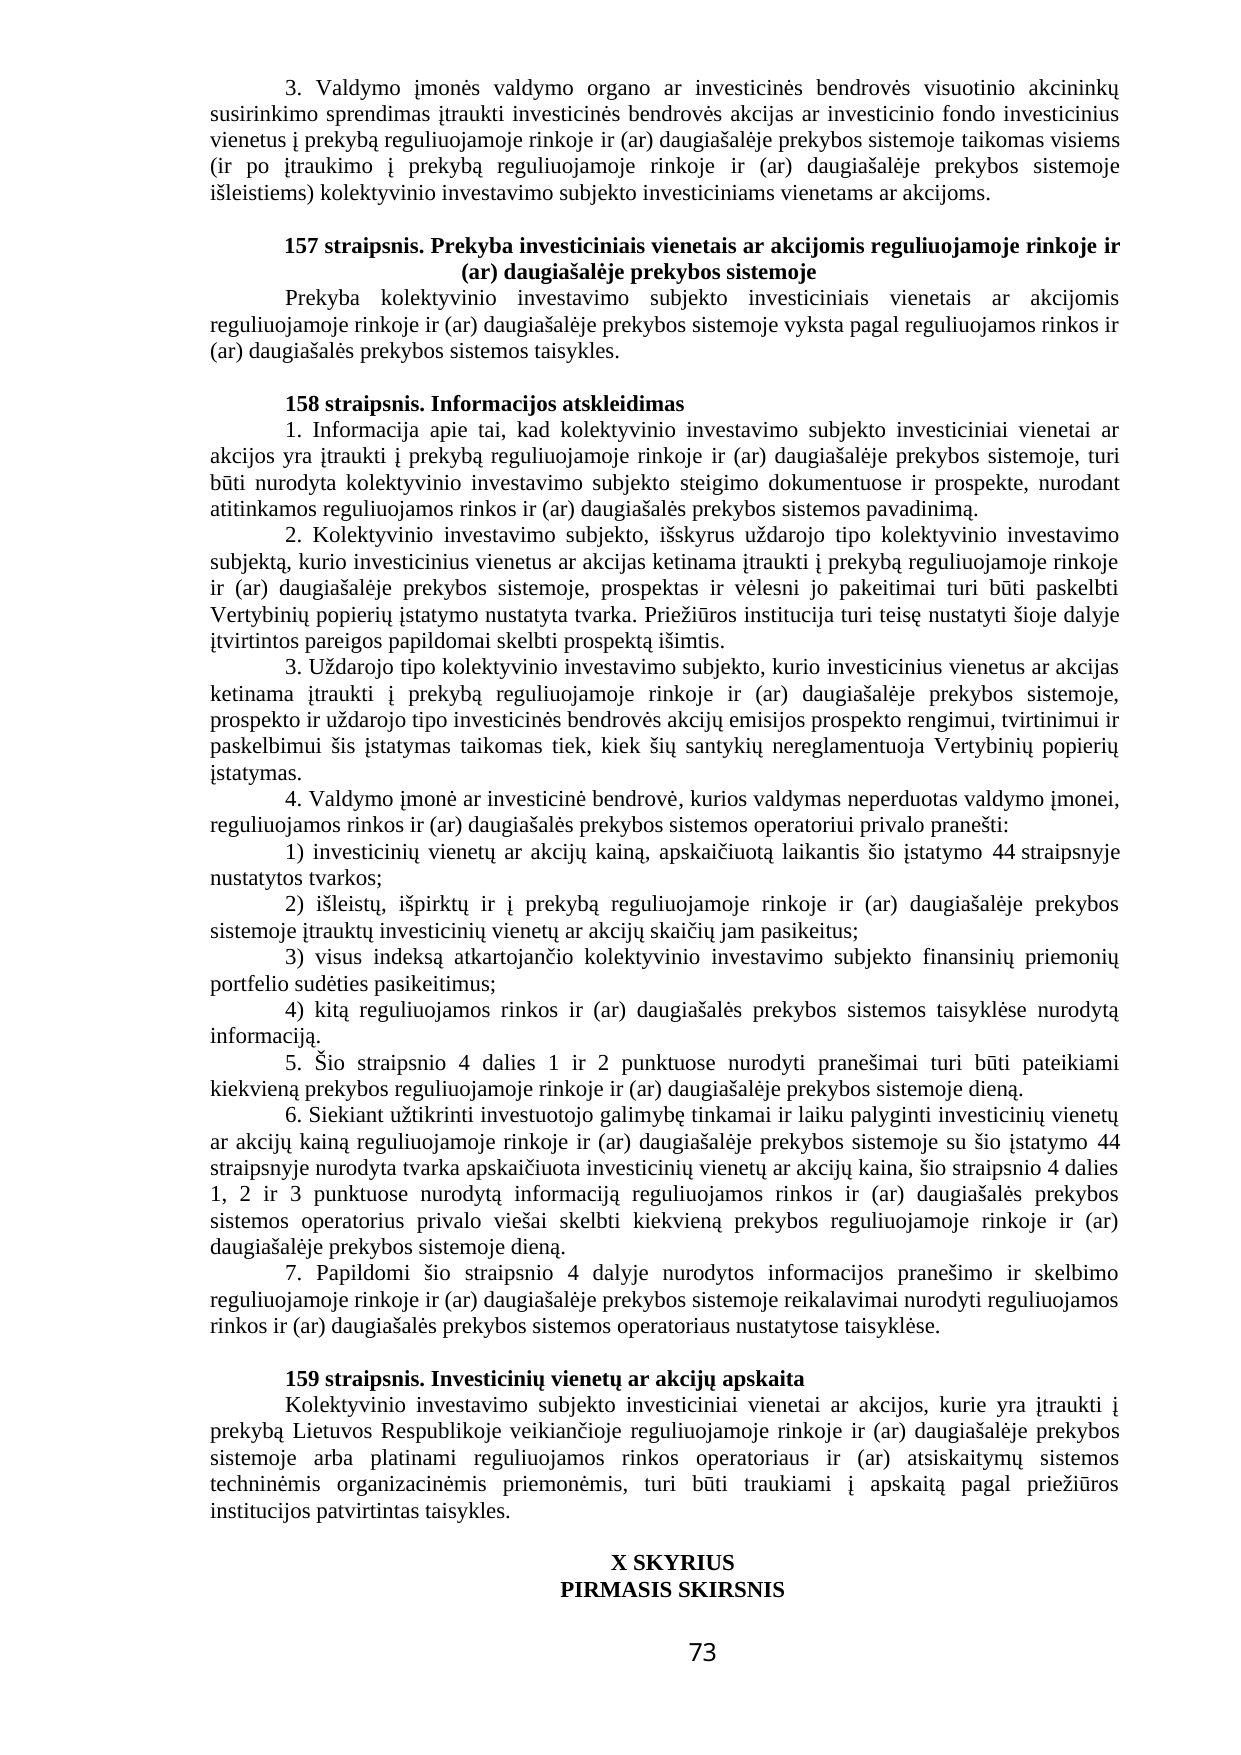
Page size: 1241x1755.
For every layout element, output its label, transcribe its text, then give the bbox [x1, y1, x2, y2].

text 2. Kolektyvinio investavimo subjekto, išskyrus uždarojo tipo kolektyvinio investavimo subjektą, kurio investicinius vienetus ar akcijas ketinama įtraukti į prekybą reguliuojamoje rinkoje ir (ar) daugiašalėje prekybos sistemoje, prospektas ir vėlesni jo pakeitimai turi būti paskelbti Vertybinių popierių įstatymo nustatyta tvarka. Priežiūros institucija turi teisę nustatyti šioje dalyje įtvirtintos pareigos papildomai skelbti prospektą išimtis. [210, 522, 1120, 653]
text Kolektyvinio investavimo subjekto investiciniai vienetai ar akcijos, kurie yra įtraukti į prekybą Lietuvos Respublikoje veikiančioje reguliuojamoje rinkoje ir (ar) daugiašalėje prekybos sistemoje arba platinami reguliuojamos rinkos operatoriaus ir (ar) atsiskaitymų sistemos techninėmis organizacinėmis priemonėmis, turi būti traukiami į apskaitą pagal priežiūros institucijos patvirtintas taisykles. [210, 1391, 1120, 1523]
text 6. Siekiant užtikrinti investuotojo galimybę tinkamai ir laiku palyginti investicinių vienetų ar akcijų kainą reguliuojamoje rinkoje ir (ar) daugiašalėje prekybos sistemoje su šio įstatymo 44 straipsnyje nurodyta tvarka apskaičiuota investicinių vienetų ar akcijų kaina, šio straipsnio 4 dalies 1, 2 ir 3 punktuose nurodytą informaciją reguliuojamos rinkos ir (ar) daugiašalės prekybos sistemos operatorius privalo viešai skelbti kiekvieną prekybos reguliuojamoje rinkoje ir (ar) daugiašalėje prekybos sistemoje dieną. [210, 1101, 1120, 1259]
text 1) investicinių vienetų ar akcijų kainą, apskaičiuotą laikantis šio įstatymo 44 straipsnyje nustatytos tvarkos; [210, 838, 1120, 891]
text 3. Valdymo įmonės valdymo organo ar investicinės bendrovės visuotinio akcininkų susirinkimo sprendimas įtraukti investicinės bendrovės akcijas ar investicinio fondo investicinius vienetus į prekybą reguliuojamoje rinkoje ir (ar) daugiašalėje prekybos sistemoje taikomas visiems (ir po įtraukimo į prekybą reguliuojamoje rinkoje ir (ar) daugiašalėje prekybos sistemoje išleistiems) kolektyvinio investavimo subjekto investiciniams vienetams ar akcijoms. [210, 73, 1120, 205]
text 159 straipsnis. Investicinių vienetų ar akcijų apskaita [210, 1365, 1120, 1391]
text 158 straipsnis. Informacijos atskleidimas [210, 390, 1120, 416]
text 4. Valdymo įmonė ar investicinė bendrovė, kurios valdymas neperduotas valdymo įmonei, reguliuojamos rinkos ir (ar) daugiašalės prekybos sistemos operatoriui privalo pranešti: [210, 785, 1120, 838]
text 1. Informacija apie tai, kad kolektyvinio investavimo subjekto investiciniai vienetai ar akcijos yra įtraukti į prekybą reguliuojamoje rinkoje ir (ar) daugiašalėje prekybos sistemoje, turi būti nurodyta kolektyvinio investavimo subjekto steigimo dokumentuose ir prospekte, nurodant atitinkamos reguliuojamos rinkos ir (ar) daugiašalės prekybos sistemos pavadinimą. [210, 416, 1120, 522]
text 3. Uždarojo tipo kolektyvinio investavimo subjekto, kurio investicinius vienetus ar akcijas ketinama įtraukti į prekybą reguliuojamoje rinkoje ir (ar) daugiašalėje prekybos sistemoje, prospekto ir uždarojo tipo investicinės bendrovės akcijų emisijos prospekto rengimui, tvirtinimui ir paskelbimui šis įstatymas taikomas tiek, kiek šių santykių nereglamentuoja Vertybinių popierių įstatymas. [210, 653, 1120, 785]
text 7. Papildomi šio straipsnio 4 dalyje nurodytos informacijos pranešimo ir skelbimo reguliuojamoje rinkoje ir (ar) daugiašalėje prekybos sistemoje reikalavimai nurodyti reguliuojamos rinkos ir (ar) daugiašalės prekybos sistemos operatoriaus nustatytose taisyklėse. [210, 1259, 1120, 1338]
text 157 straipsnis. Prekyba investiciniais vienetais ar akcijomis reguliuojamoje rinkoje ir (ar) daugiašalėje prekybos sistemoje [284, 232, 1120, 284]
text Prekyba kolektyvinio investavimo subjekto investiciniais vienetais ar akcijomis reguliuojamoje rinkoje ir (ar) daugiašalėje prekybos sistemoje vyksta pagal reguliuojamos rinkos ir (ar) daugiašalės prekybos sistemos taisykles. [210, 284, 1120, 363]
text 3) visus indeksą atkartojančio kolektyvinio investavimo subjekto finansinių priemonių portfelio sudėties pasikeitimus; [210, 943, 1120, 996]
text 2) išleistų, išpirktų ir į prekybą reguliuojamoje rinkoje ir (ar) daugiašalėje prekybos sistemoje įtrauktų investicinių vienetų ar akcijų skaičių jam pasikeitus; [210, 891, 1120, 943]
text 5. Šio straipsnio 4 dalies 1 ir 2 punktuose nurodyti pranešimai turi būti pateikiami kiekvieną prekybos reguliuojamoje rinkoje ir (ar) daugiašalėje prekybos sistemoje dieną. [210, 1049, 1120, 1101]
text PIRMASIS SKIRSNIS [210, 1576, 1120, 1602]
text x skyrius [210, 1549, 1120, 1576]
text 4) kitą reguliuojamos rinkos ir (ar) daugiašalės prekybos sistemos taisyklėse nurodytą informaciją. [210, 996, 1120, 1049]
